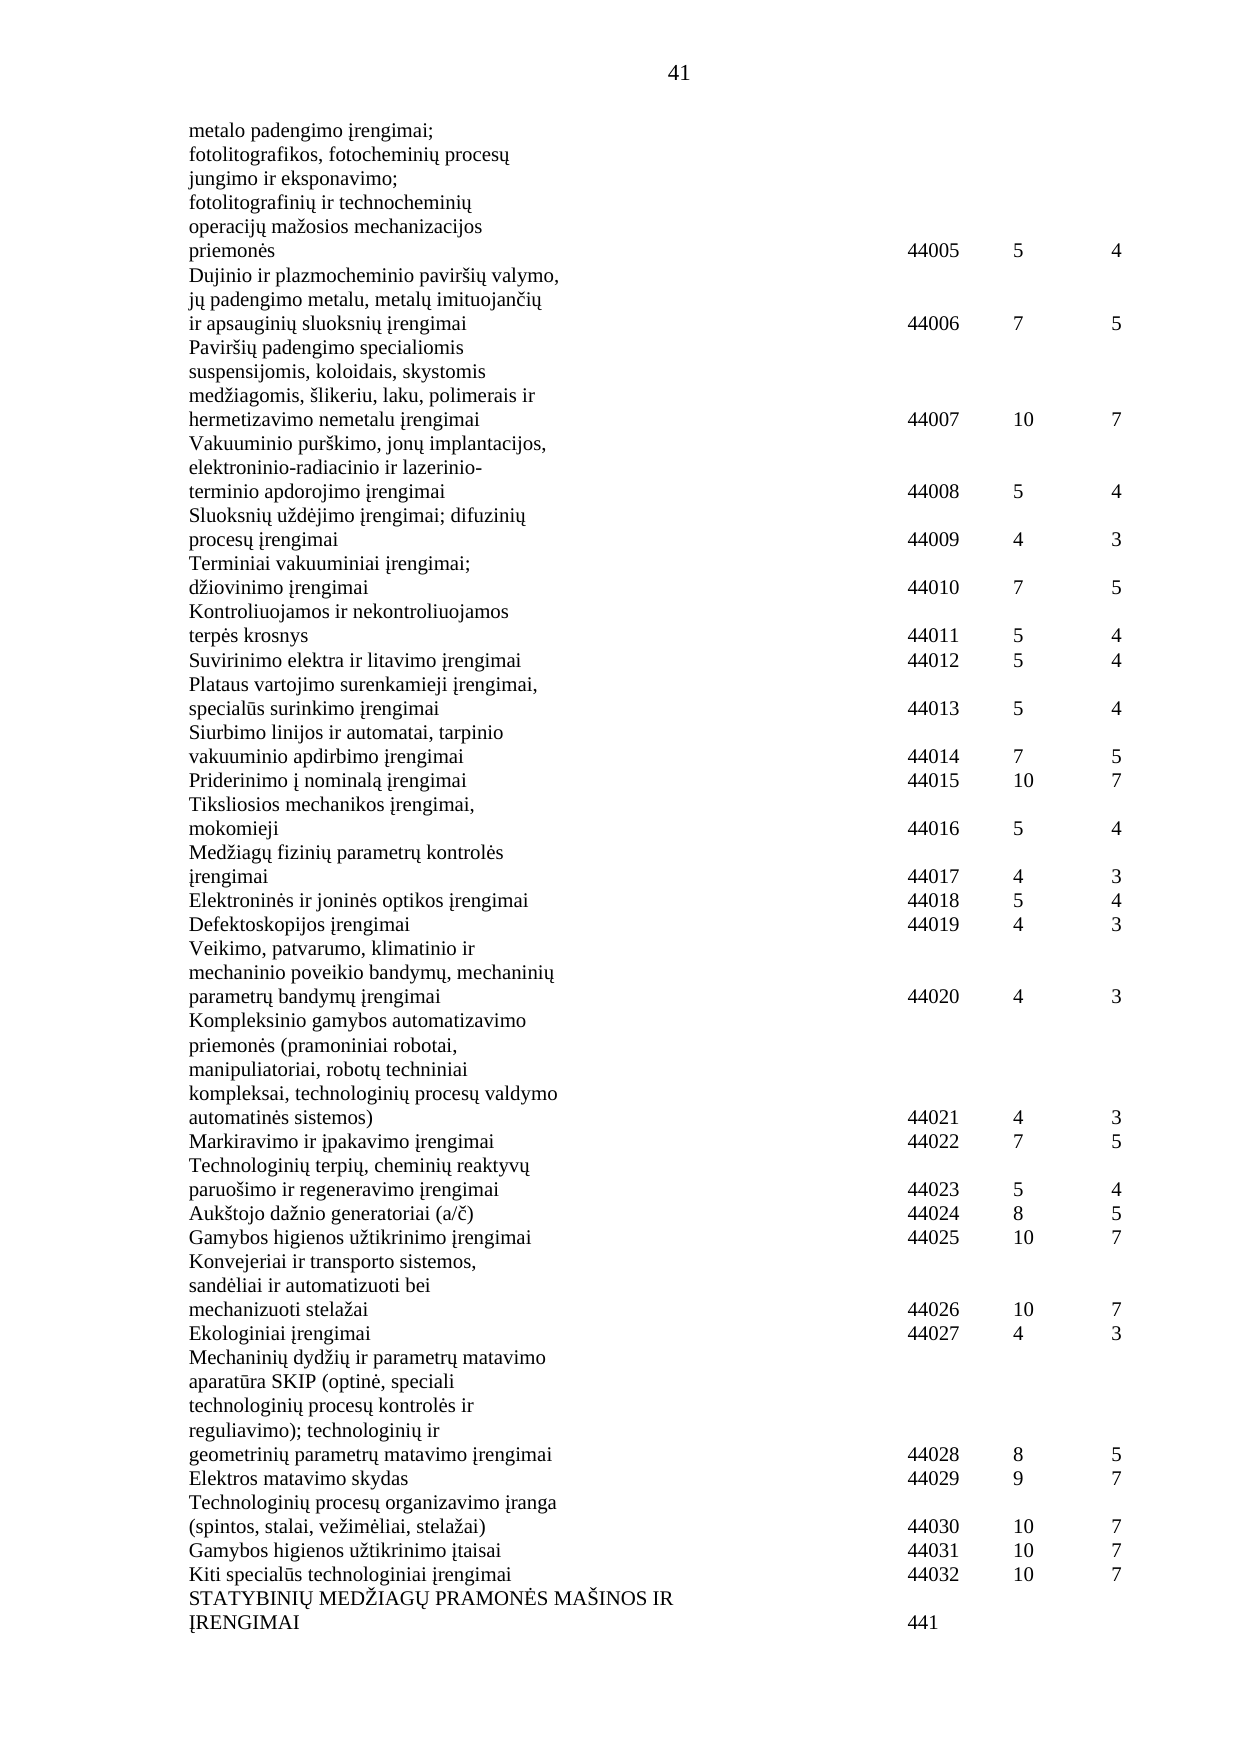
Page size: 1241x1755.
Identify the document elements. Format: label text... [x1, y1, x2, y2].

table_cell 7 [1100, 768, 1181, 792]
table_cell Markiravimo ir įpakavimo įrengimai [177, 1129, 896, 1153]
table_cell 4 [1100, 816, 1181, 840]
table_cell 7 [1100, 1538, 1181, 1562]
table_cell [896, 551, 1002, 575]
table_cell 44030 [896, 1514, 1002, 1538]
table_cell [896, 335, 1002, 359]
table_cell automatinės sistemos) [177, 1105, 896, 1129]
table_cell 44013 [896, 696, 1002, 720]
table_cell [1100, 503, 1181, 527]
table_cell 7 [1100, 1562, 1181, 1586]
table_cell Siurbimo linijos ir automatai, tarpinio [177, 720, 896, 744]
table_cell [1100, 190, 1181, 214]
table_cell [896, 936, 1002, 960]
table_cell Priderinimo į nominalą įrengimai [177, 768, 896, 792]
table_cell Veikimo, patvarumo, klimatinio ir [177, 936, 896, 960]
table_cell specialūs surinkimo įrengimai [177, 696, 896, 720]
table_cell [896, 1153, 1002, 1177]
table_cell [1002, 1418, 1100, 1442]
table_cell 10 [1002, 1538, 1100, 1562]
table_cell [1002, 840, 1100, 864]
table_cell [1100, 1418, 1181, 1442]
table_cell (spintos, stalai, vežimėliai, stelažai) [177, 1514, 896, 1538]
table_cell [896, 190, 1002, 214]
table_cell priemonės (pramoniniai robotai, [177, 1033, 896, 1057]
table_cell 44024 [896, 1201, 1002, 1225]
table_cell 44027 [896, 1321, 1002, 1345]
table_cell įrengimai [177, 864, 896, 888]
table_cell [1100, 383, 1181, 407]
table_cell [1100, 142, 1181, 166]
table_cell terminio apdorojimo įrengimai [177, 479, 896, 503]
table_cell [1002, 1610, 1100, 1634]
table_cell [896, 1081, 1002, 1105]
table_cell reguliavimo); technologinių ir [177, 1418, 896, 1442]
table_cell 44008 [896, 479, 1002, 503]
table_cell [1100, 936, 1181, 960]
table_cell [1100, 599, 1181, 623]
table_cell 5 [1002, 648, 1100, 672]
table_cell [896, 214, 1002, 238]
table_cell 10 [1002, 1514, 1100, 1538]
table_cell [1100, 1273, 1181, 1297]
table_cell [1002, 1033, 1100, 1057]
table_cell 44010 [896, 575, 1002, 599]
table_cell mechaninio poveikio bandymų, mechaninių [177, 960, 896, 984]
table_cell [896, 840, 1002, 864]
table_cell 7 [1002, 311, 1100, 335]
table_cell [1002, 1249, 1100, 1273]
table_cell [1100, 1249, 1181, 1273]
table_cell [896, 118, 1002, 142]
table_cell 8 [1002, 1442, 1100, 1466]
table_cell 44006 [896, 311, 1002, 335]
table_cell 4 [1100, 888, 1181, 912]
table_cell Konvejeriai ir transporto sistemos, [177, 1249, 896, 1273]
table_cell [896, 431, 1002, 455]
table_cell [1002, 190, 1100, 214]
table_cell Medžiagų fizinių parametrų kontrolės [177, 840, 896, 864]
table_cell 3 [1100, 984, 1181, 1008]
table_cell 4 [1100, 239, 1181, 262]
table_cell [1100, 118, 1181, 142]
table_cell 7 [1100, 1225, 1181, 1249]
table_cell 3 [1100, 1105, 1181, 1129]
table_cell [1100, 214, 1181, 238]
table_cell [1100, 672, 1181, 696]
table_cell [896, 599, 1002, 623]
table_cell kompleksai, technologinių procesų valdymo [177, 1081, 896, 1105]
table_cell 4 [1002, 1321, 1100, 1345]
table_cell [1002, 1490, 1100, 1514]
table_cell 44032 [896, 1562, 1002, 1586]
table_cell [1100, 1153, 1181, 1177]
table_cell mechanizuoti stelažai [177, 1297, 896, 1321]
table_cell [1100, 1586, 1181, 1610]
table_cell [1002, 1273, 1100, 1297]
table_cell 5 [1002, 239, 1100, 262]
table_cell [1100, 455, 1181, 479]
table_cell 7 [1002, 1129, 1100, 1153]
table_cell 5 [1100, 311, 1181, 335]
table_cell Kompleksinio gamybos automatizavimo [177, 1009, 896, 1032]
table_cell 44029 [896, 1466, 1002, 1490]
table_cell 5 [1002, 624, 1100, 647]
table_cell [896, 1369, 1002, 1393]
table_cell 44018 [896, 888, 1002, 912]
table_cell [896, 359, 1002, 383]
table_cell priemonės [177, 239, 896, 262]
table_cell 10 [1002, 1225, 1100, 1249]
table_cell Tiksliosios mechanikos įrengimai, [177, 792, 896, 816]
table_cell džiovinimo įrengimai [177, 575, 896, 599]
table_cell 44012 [896, 648, 1002, 672]
table_cell [896, 503, 1002, 527]
table_cell [1002, 1081, 1100, 1105]
table_cell [1002, 166, 1100, 190]
table_cell geometrinių parametrų matavimo įrengimai [177, 1442, 896, 1466]
table_cell 441 [896, 1610, 1002, 1634]
table_cell [1002, 1009, 1100, 1032]
table_cell 5 [1002, 888, 1100, 912]
table_cell hermetizavimo nemetalu įrengimai [177, 407, 896, 431]
table_cell [1100, 792, 1181, 816]
table_cell [896, 1033, 1002, 1057]
table_cell elektroninio-radiacinio ir lazerinio- [177, 455, 896, 479]
table_cell 5 [1100, 1201, 1181, 1225]
table_cell 10 [1002, 1297, 1100, 1321]
table_cell [896, 1009, 1002, 1032]
table_cell 44020 [896, 984, 1002, 1008]
table_cell 3 [1100, 527, 1181, 551]
table_cell 7 [1100, 1514, 1181, 1538]
table_cell terpės krosnys [177, 624, 896, 647]
table_cell Paviršių padengimo specialiomis [177, 335, 896, 359]
table_cell 4 [1002, 527, 1100, 551]
table_cell [1100, 263, 1181, 287]
table_cell Gamybos higienos užtikrinimo įrengimai [177, 1225, 896, 1249]
table_cell [896, 142, 1002, 166]
table_cell [1002, 118, 1100, 142]
table_cell aparatūra SKIP (optinė, speciali [177, 1369, 896, 1393]
table_cell [1002, 335, 1100, 359]
table_cell 7 [1002, 744, 1100, 768]
table_cell [1002, 1153, 1100, 1177]
table_cell [1100, 1369, 1181, 1393]
table_cell 4 [1100, 696, 1181, 720]
table_cell 44014 [896, 744, 1002, 768]
table_cell [1002, 1394, 1100, 1417]
table_cell [1002, 383, 1100, 407]
table_cell [1002, 263, 1100, 287]
table_cell ĮRENGIMAI [177, 1610, 896, 1634]
table_cell Elektroninės ir joninės optikos įrengimai [177, 888, 896, 912]
table_cell 7 [1100, 407, 1181, 431]
table_cell 7 [1002, 575, 1100, 599]
table_cell [1002, 1345, 1100, 1369]
table_cell 44022 [896, 1129, 1002, 1153]
table_cell [896, 1057, 1002, 1081]
table_cell metalo padengimo įrengimai; [177, 118, 896, 142]
table_cell jungimo ir eksponavimo; [177, 166, 896, 190]
table_cell [1002, 359, 1100, 383]
table_cell 44023 [896, 1177, 1002, 1201]
table_cell [1002, 936, 1100, 960]
table_cell [896, 1394, 1002, 1417]
table_cell 44009 [896, 527, 1002, 551]
table_cell 4 [1002, 864, 1100, 888]
table_cell technologinių procesų kontrolės ir [177, 1394, 896, 1417]
table_cell 8 [1002, 1201, 1100, 1225]
table_cell 44031 [896, 1538, 1002, 1562]
table_cell paruošimo ir regeneravimo įrengimai [177, 1177, 896, 1201]
table_cell parametrų bandymų įrengimai [177, 984, 896, 1008]
table_cell 4 [1002, 1105, 1100, 1129]
table_cell Technologinių terpių, cheminių reaktyvų [177, 1153, 896, 1177]
table_cell 9 [1002, 1466, 1100, 1490]
table_cell [1002, 1369, 1100, 1393]
table_cell 5 [1002, 1177, 1100, 1201]
table_cell 10 [1002, 768, 1100, 792]
table_cell Kontroliuojamos ir nekontroliuojamos [177, 599, 896, 623]
table_cell [1100, 166, 1181, 190]
table_cell 44007 [896, 407, 1002, 431]
table_cell [1002, 792, 1100, 816]
table_cell [1002, 503, 1100, 527]
table_cell Terminiai vakuuminiai įrengimai; [177, 551, 896, 575]
table_cell 4 [1002, 984, 1100, 1008]
table_cell 44028 [896, 1442, 1002, 1466]
table_cell mokomieji [177, 816, 896, 840]
table_cell [896, 1249, 1002, 1273]
table_cell [896, 263, 1002, 287]
table_cell [1002, 431, 1100, 455]
table_cell Gamybos higienos užtikrinimo įtaisai [177, 1538, 896, 1562]
table_cell operacijų mažosios mechanizacijos [177, 214, 896, 238]
table_cell 44017 [896, 864, 1002, 888]
table_cell medžiagomis, šlikeriu, laku, polimerais ir [177, 383, 896, 407]
table_cell 44021 [896, 1105, 1002, 1129]
table_cell Elektros matavimo skydas [177, 1466, 896, 1490]
table_cell 44005 [896, 239, 1002, 262]
table_cell 7 [1100, 1297, 1181, 1321]
table_cell [1100, 359, 1181, 383]
table_cell jų padengimo metalu, metalų imituojančių [177, 287, 896, 311]
table_cell [1002, 142, 1100, 166]
table_cell procesų įrengimai [177, 527, 896, 551]
table_cell [1002, 455, 1100, 479]
table_cell [896, 1586, 1002, 1610]
table_cell Dujinio ir plazmocheminio paviršių valymo, [177, 263, 896, 287]
table_cell 44019 [896, 912, 1002, 936]
table_cell [896, 1273, 1002, 1297]
table_cell 3 [1100, 912, 1181, 936]
table_cell 5 [1002, 816, 1100, 840]
table_cell [1100, 840, 1181, 864]
table_cell Suvirinimo elektra ir litavimo įrengimai [177, 648, 896, 672]
table_cell [896, 455, 1002, 479]
table_cell Ekologiniai įrengimai [177, 1321, 896, 1345]
table_cell [896, 960, 1002, 984]
table_cell [896, 720, 1002, 744]
table_cell 44015 [896, 768, 1002, 792]
table_cell [896, 383, 1002, 407]
table_cell Kiti specialūs technologiniai įrengimai [177, 1562, 896, 1586]
table_cell vakuuminio apdirbimo įrengimai [177, 744, 896, 768]
table_cell 10 [1002, 407, 1100, 431]
table_cell 3 [1100, 864, 1181, 888]
table_cell [896, 792, 1002, 816]
table_cell 44025 [896, 1225, 1002, 1249]
table_cell Sluoksnių uždėjimo įrengimai; difuzinių [177, 503, 896, 527]
table_cell ir apsauginių sluoksnių įrengimai [177, 311, 896, 335]
table_cell [1100, 1610, 1181, 1634]
table_cell [1100, 720, 1181, 744]
table_cell Vakuuminio purškimo, jonų implantacijos, [177, 431, 896, 455]
table_cell 5 [1100, 1442, 1181, 1466]
table_cell [1100, 1057, 1181, 1081]
table_cell [1100, 551, 1181, 575]
table_cell [1100, 1394, 1181, 1417]
table_cell Defektoskopijos įrengimai [177, 912, 896, 936]
table_cell Aukštojo dažnio generatoriai (a/č) [177, 1201, 896, 1225]
table_cell Technologinių procesų organizavimo įranga [177, 1490, 896, 1514]
table_cell [1100, 1345, 1181, 1369]
table_cell [1002, 960, 1100, 984]
table_cell 4 [1100, 648, 1181, 672]
table_cell [1100, 431, 1181, 455]
table_cell 5 [1002, 479, 1100, 503]
table_cell manipuliatoriai, robotų techniniai [177, 1057, 896, 1081]
table_cell [1002, 720, 1100, 744]
table_cell [1002, 287, 1100, 311]
table_cell 5 [1100, 744, 1181, 768]
table_cell [1100, 335, 1181, 359]
table_cell 5 [1100, 1129, 1181, 1153]
table_cell STATYBINIŲ MEDŽIAGŲ PRAMONĖS MAŠINOS IR [177, 1586, 896, 1610]
table_cell 10 [1002, 1562, 1100, 1586]
table_cell [1002, 1057, 1100, 1081]
table_cell [1002, 672, 1100, 696]
table_cell 44016 [896, 816, 1002, 840]
table_cell [1002, 214, 1100, 238]
table_cell 4 [1002, 912, 1100, 936]
table_cell [1002, 1586, 1100, 1610]
table_cell [896, 166, 1002, 190]
table_cell [1100, 287, 1181, 311]
table_cell 5 [1002, 696, 1100, 720]
table_cell sandėliai ir automatizuoti bei [177, 1273, 896, 1297]
table_cell [1002, 599, 1100, 623]
table_cell [896, 672, 1002, 696]
table_cell 7 [1100, 1466, 1181, 1490]
table_cell [896, 1418, 1002, 1442]
table_cell 5 [1100, 575, 1181, 599]
table_cell Mechaninių dydžių ir parametrų matavimo [177, 1345, 896, 1369]
table_cell [1100, 1033, 1181, 1057]
table_cell fotolitografinių ir technocheminių [177, 190, 896, 214]
table_cell 4 [1100, 1177, 1181, 1201]
table_cell [1100, 1490, 1181, 1514]
table_cell 4 [1100, 479, 1181, 503]
table_cell 44011 [896, 624, 1002, 647]
table_cell [896, 287, 1002, 311]
table_cell suspensijomis, koloidais, skystomis [177, 359, 896, 383]
table_cell 3 [1100, 1321, 1181, 1345]
table_cell [896, 1345, 1002, 1369]
table_cell [1002, 551, 1100, 575]
table_cell [1100, 1009, 1181, 1032]
table_cell 4 [1100, 624, 1181, 647]
table_cell [1100, 1081, 1181, 1105]
table_cell Plataus vartojimo surenkamieji įrengimai, [177, 672, 896, 696]
table_cell 44026 [896, 1297, 1002, 1321]
table_cell fotolitografikos, fotocheminių procesų [177, 142, 896, 166]
table_cell [1100, 960, 1181, 984]
table_cell [896, 1490, 1002, 1514]
